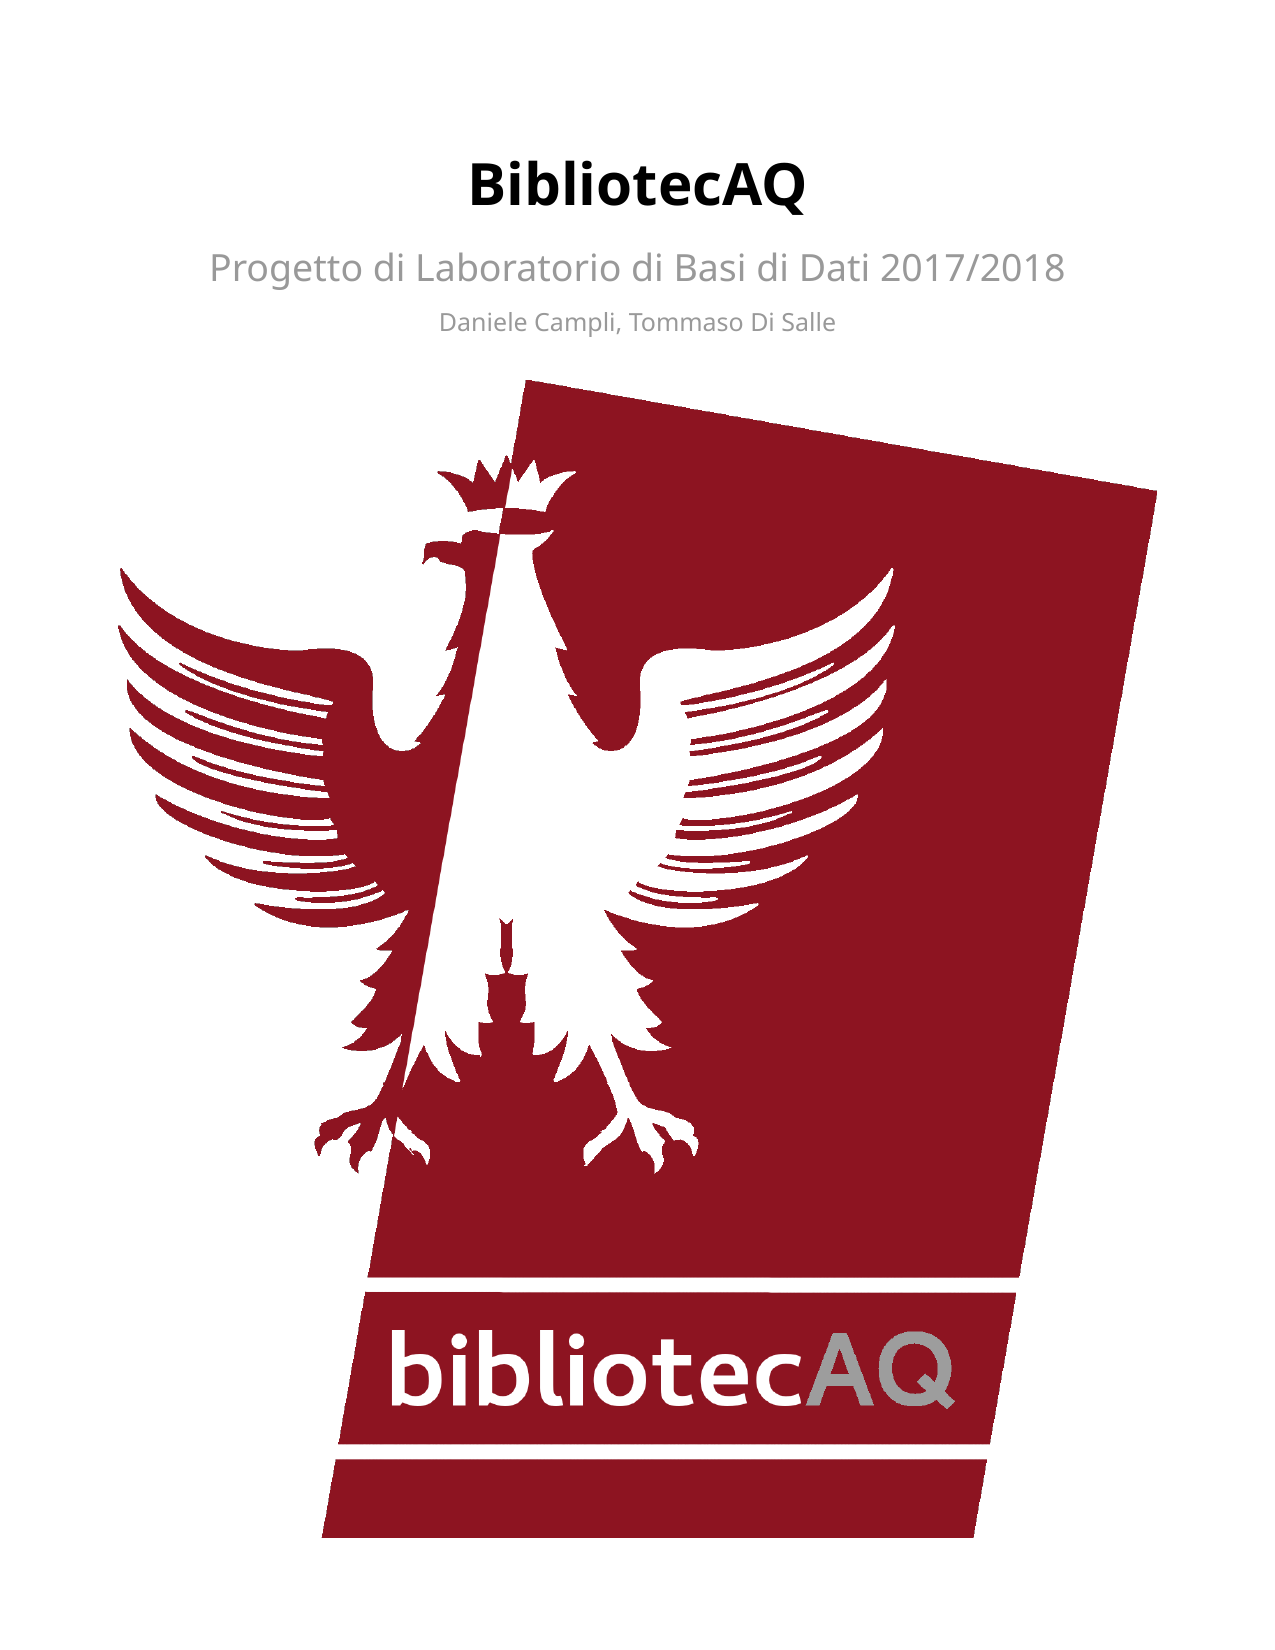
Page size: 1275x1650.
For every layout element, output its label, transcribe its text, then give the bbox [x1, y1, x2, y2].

picture [118, 380, 1157, 1538]
text Daniele Campli, Tommaso Di Salle [118, 305, 1157, 339]
title BibliotecAQ [118, 143, 1157, 223]
subtitle Progetto di Laboratorio di Basi di Dati 2017/2018 [118, 241, 1157, 292]
